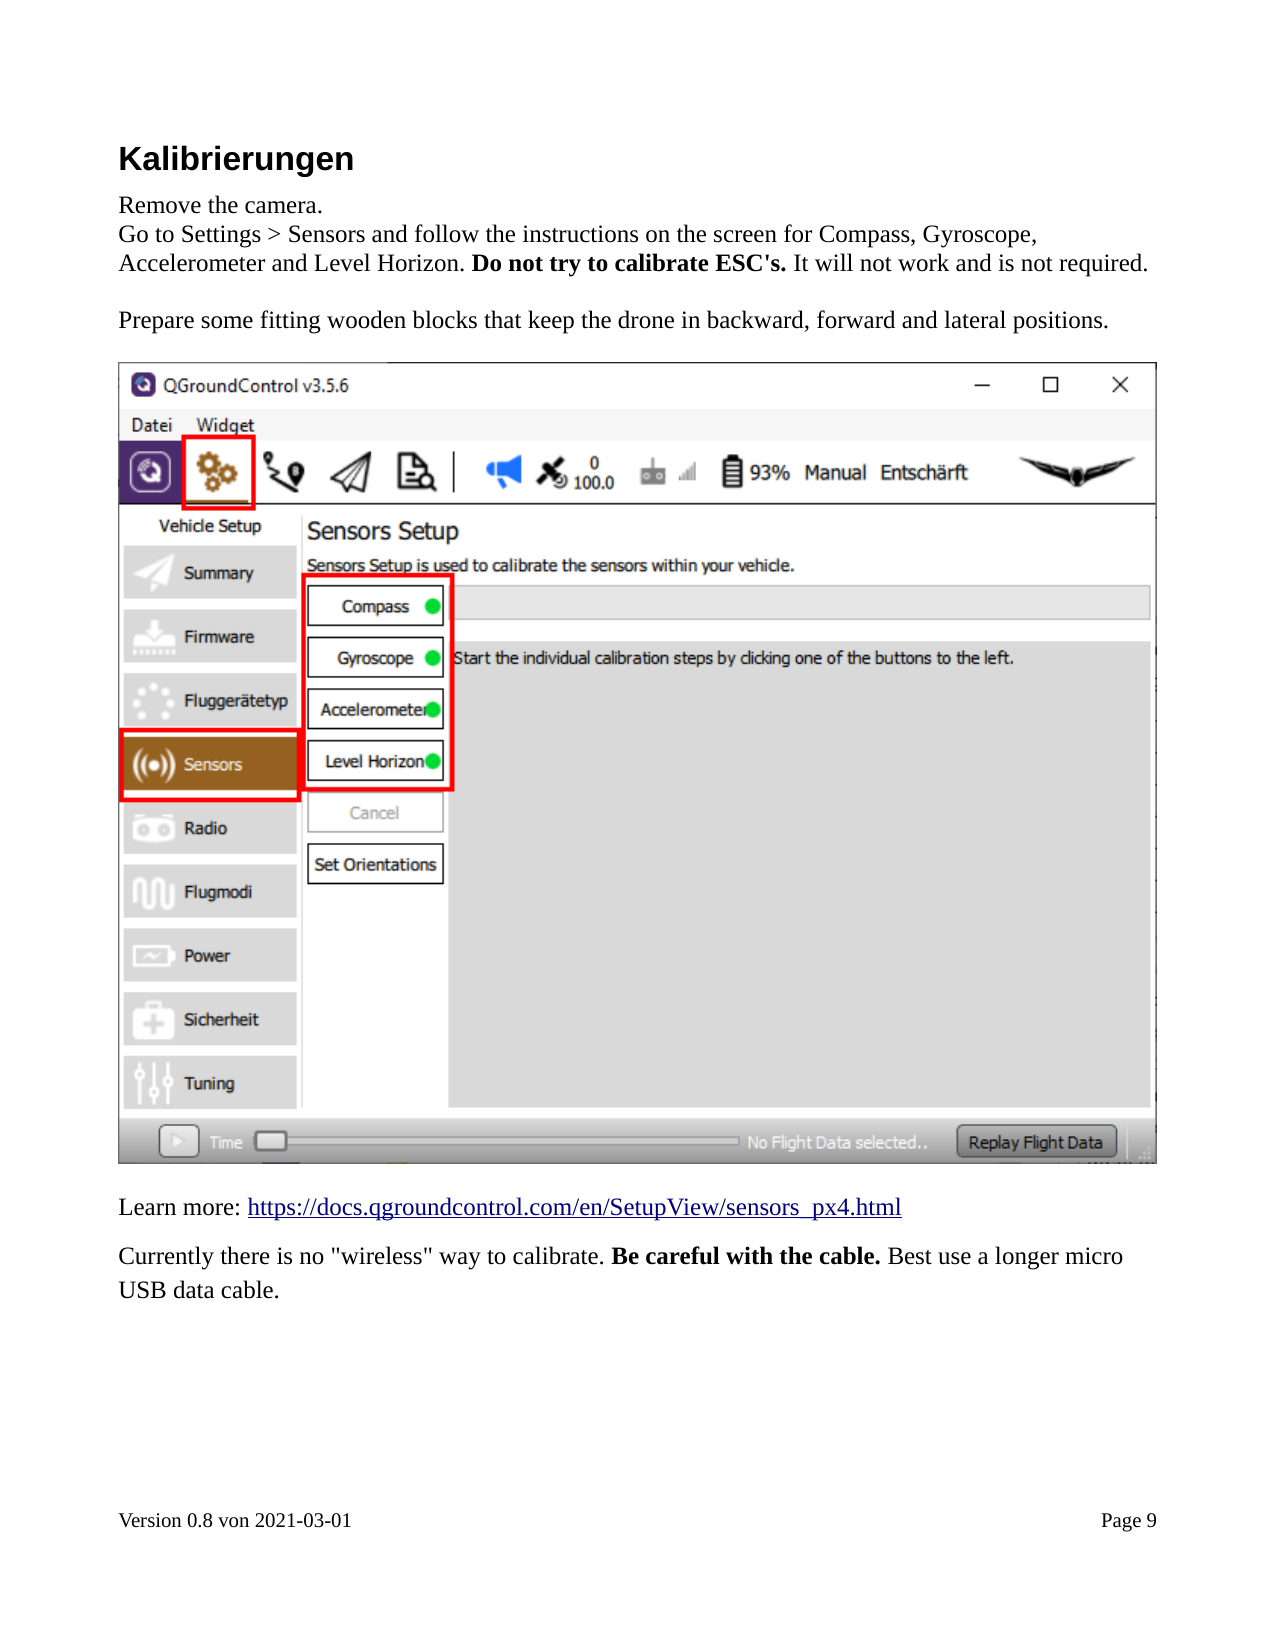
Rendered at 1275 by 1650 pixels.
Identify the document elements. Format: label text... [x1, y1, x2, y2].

subtitle Kalibrierungen [118, 139, 1157, 178]
text Prepare some fitting wooden blocks that keep the drone in backward, forward and lateral positions. [118, 305, 1157, 334]
text Go to Settings > Sensors and follow the instructions on the screen for Compass, Gyroscope, Accelerometer and Level Horizon. Do not try to calibrate ESC's. It will not work and is not required. [118, 219, 1157, 276]
text Remove the camera. [118, 190, 1157, 219]
picture [118, 362, 1157, 1164]
text Learn more: https://docs.qgroundcontrol.com/en/SetupView/sensors_px4.html [118, 1192, 1157, 1221]
text Currently there is no "wireless" way to calibrate. Be careful with the cable. Best use a longer micro USB data cable. [118, 1241, 1157, 1304]
